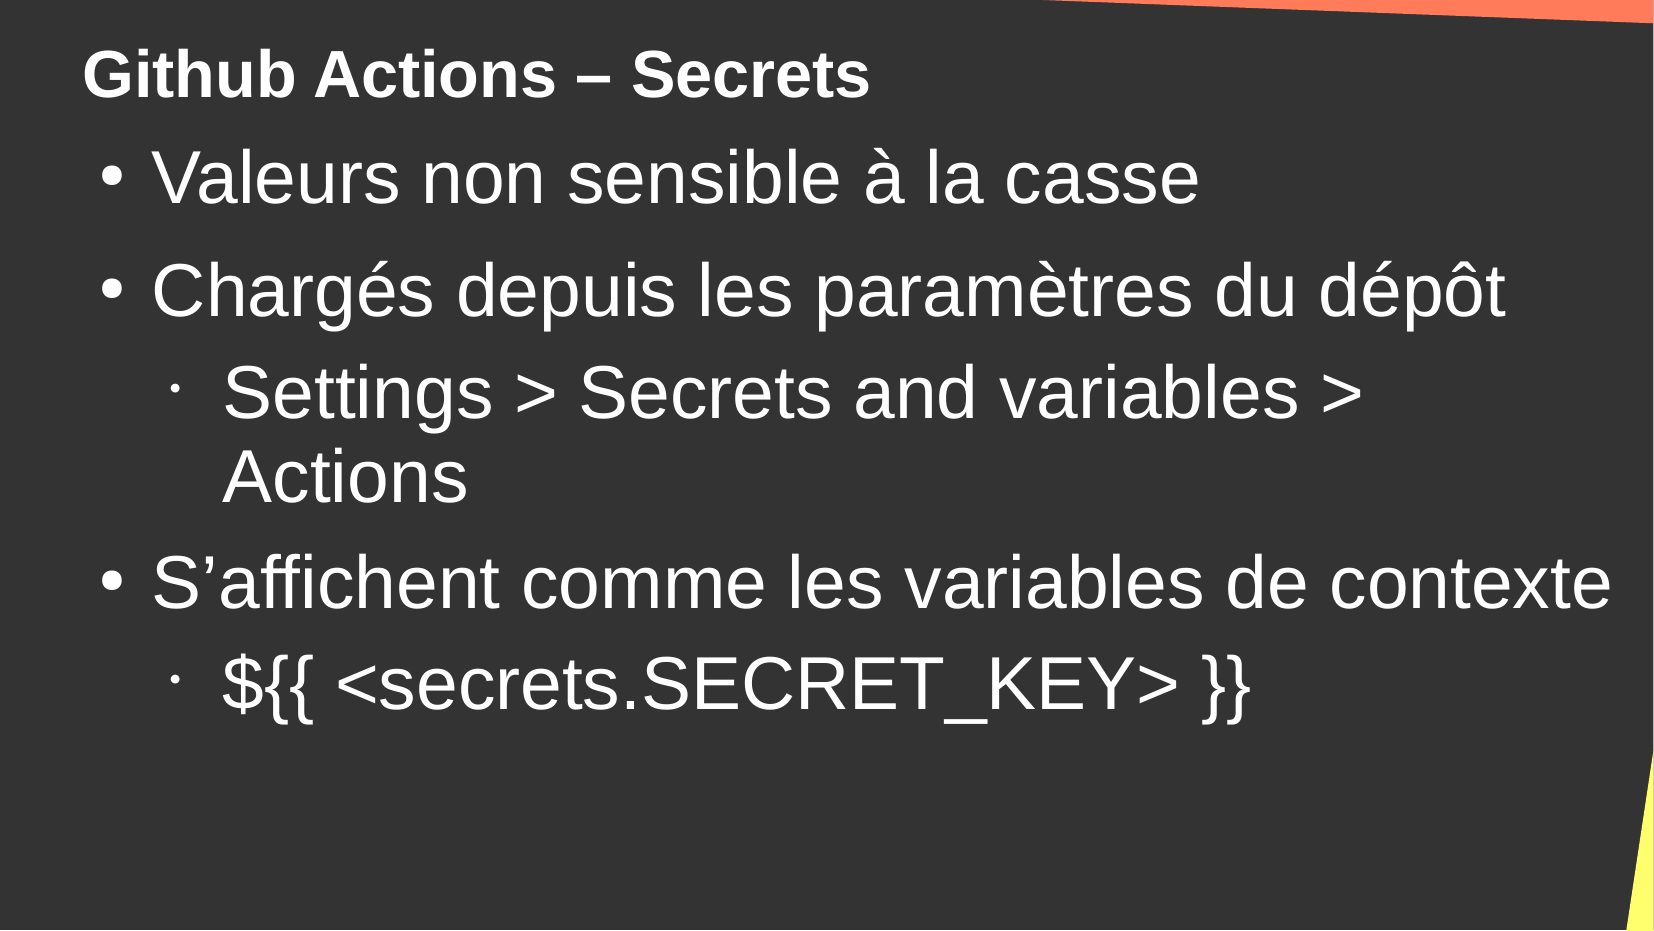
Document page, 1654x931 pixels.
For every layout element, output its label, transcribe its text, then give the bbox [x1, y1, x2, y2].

text_box [1626, 746, 1654, 931]
title Github Actions – Secrets [82, 37, 1489, 113]
list Valeurs non sensible à la casse Chargés depuis les paramètres du dépôt Settings > Secrets and variables > Actions S’affichent comme les variables de contexte ${{ <secrets.SECRET_KEY> }} [80, 135, 1619, 745]
text_box [1042, 0, 1654, 24]
